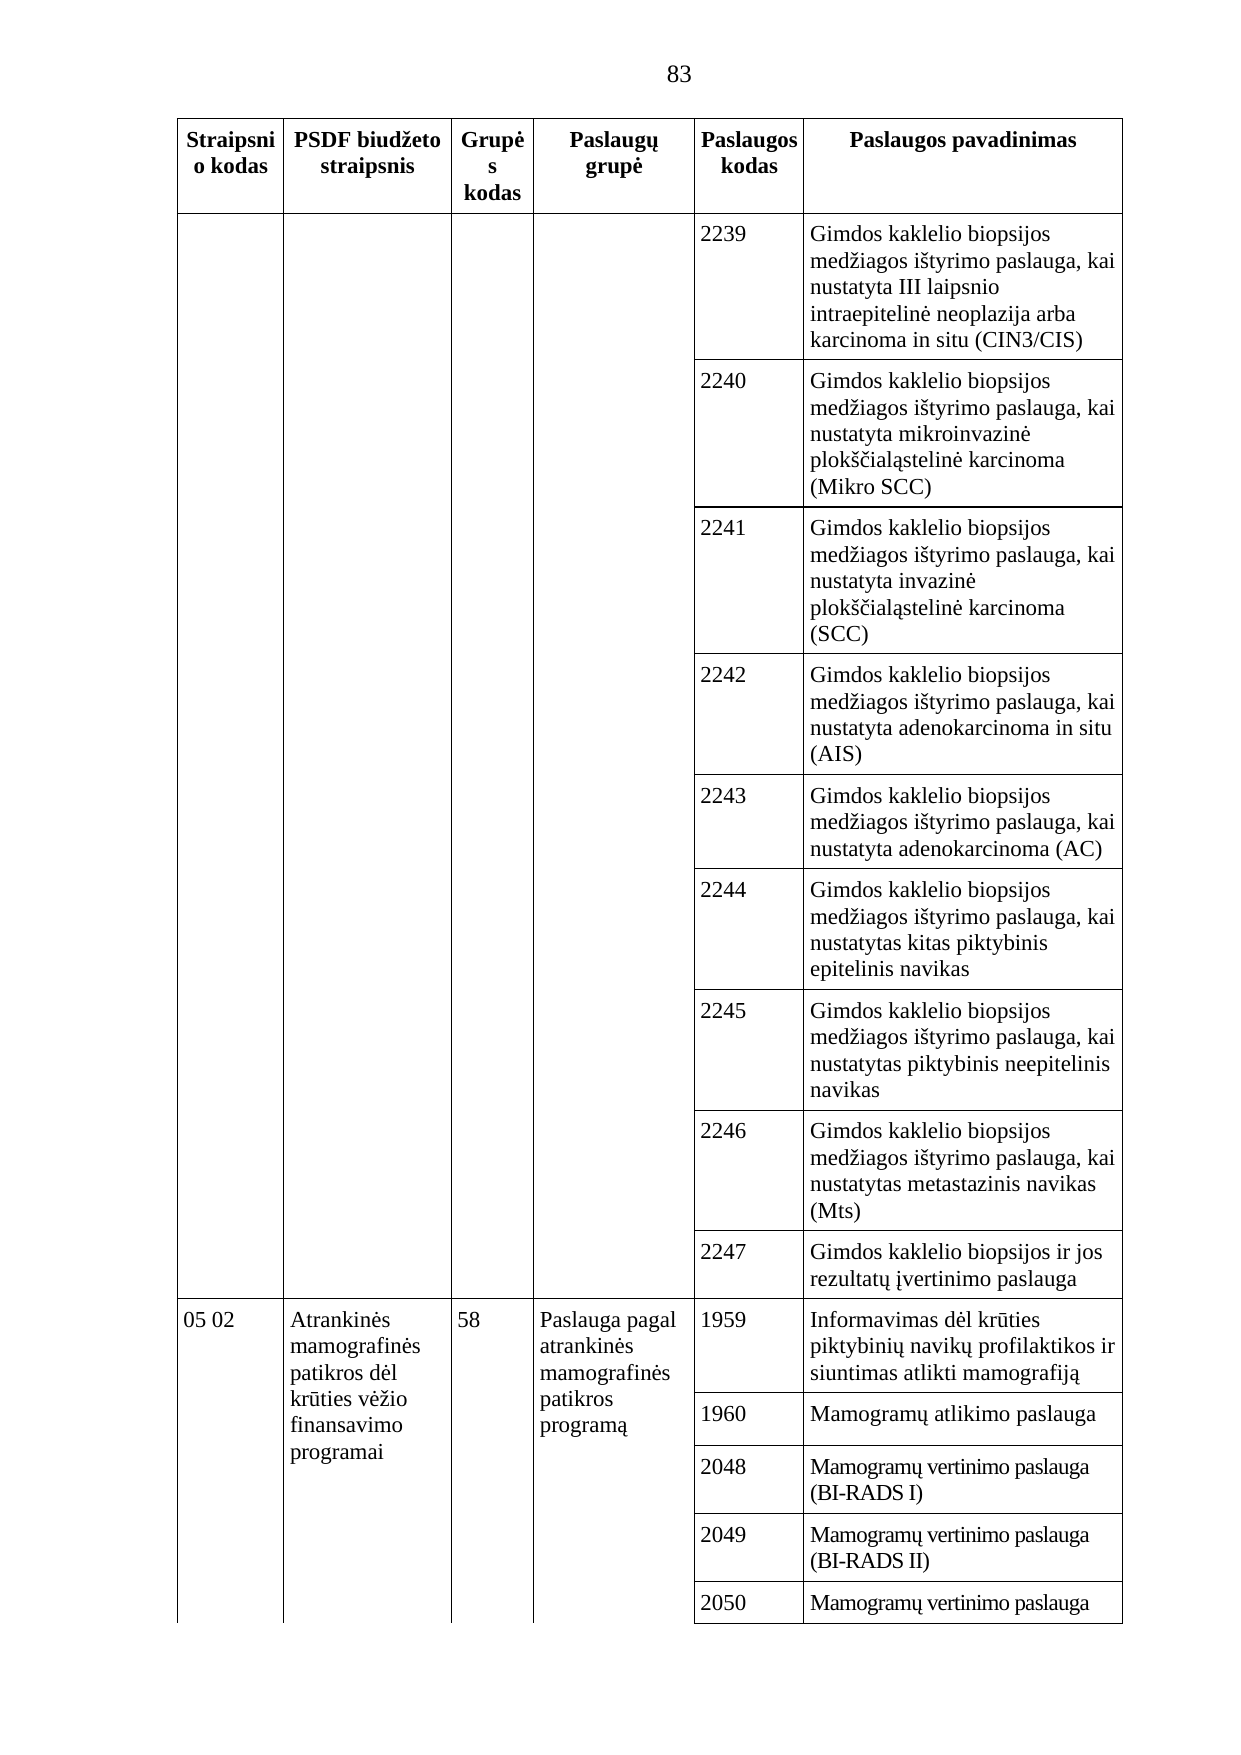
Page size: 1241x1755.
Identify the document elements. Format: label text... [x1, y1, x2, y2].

table_cell [452, 214, 533, 359]
table_cell Gimdos kaklelio biopsijos medžiagos ištyrimo paslauga, kai nustatytas kitas piktybinis epitelinis navikas [804, 869, 1122, 989]
table_cell Gimdos kaklelio biopsijos medžiagos ištyrimo paslauga, kai nustatyta mikroinvazinė plokščialąstelinė karcinoma (Mikro SCC) [804, 360, 1122, 506]
table_cell [452, 653, 533, 774]
table_cell 2244 [695, 869, 803, 989]
table_cell Gimdos kaklelio biopsijos medžiagos ištyrimo paslauga, kai nustatyta adenokarcinoma in situ (AIS) [804, 654, 1122, 774]
table_cell 1960 [695, 1393, 803, 1445]
table_cell [178, 1445, 283, 1513]
table_cell [452, 1110, 533, 1230]
table_cell [178, 1110, 283, 1230]
table_cell [452, 989, 533, 1109]
table_cell 2241 [695, 508, 803, 653]
table_cell 58 [452, 1299, 533, 1392]
table_cell [534, 868, 694, 989]
table_cell [178, 1230, 283, 1298]
table_cell [534, 653, 694, 774]
table_cell [178, 506, 283, 653]
table_cell [284, 1581, 451, 1622]
table_cell [284, 359, 451, 506]
table_header PSDF biudžeto straipsnis [284, 119, 451, 212]
table_cell 2246 [695, 1111, 803, 1230]
table_cell [452, 1581, 533, 1622]
table_cell [284, 1230, 451, 1298]
table_cell [284, 989, 451, 1109]
table_cell [534, 989, 694, 1109]
table_cell [178, 1513, 283, 1581]
table_cell [452, 1392, 533, 1445]
table_cell [534, 359, 694, 506]
table_header Straipsnio kodas [178, 119, 283, 212]
table_cell [452, 506, 533, 653]
table_cell [284, 774, 451, 868]
table_cell Mamogramų atlikimo paslauga [804, 1393, 1122, 1445]
table_cell 05 02 [178, 1299, 283, 1392]
table_cell [178, 653, 283, 774]
table_cell [534, 774, 694, 868]
table_cell [452, 359, 533, 506]
table_cell [452, 1445, 533, 1513]
table_cell Atrankinės mamografinės patikros dėl krūties vėžio finansavimo programai [284, 1299, 451, 1513]
table_cell [178, 989, 283, 1109]
table_cell 2242 [695, 654, 803, 774]
table_header Paslaugos kodas [695, 119, 803, 212]
table_cell [534, 1110, 694, 1230]
table_cell [534, 1513, 694, 1581]
table_cell Mamogramų vertinimo paslauga (BI-RADS II) [804, 1514, 1122, 1581]
table_cell [534, 506, 694, 653]
table_cell [284, 1513, 451, 1581]
table_cell 2243 [695, 775, 803, 868]
table_cell [178, 359, 283, 506]
table_cell [178, 1392, 283, 1445]
table_header Grupės kodas [452, 119, 533, 212]
table_cell [178, 774, 283, 868]
table_cell Mamogramų vertinimo paslauga [804, 1582, 1122, 1622]
table_cell [452, 868, 533, 989]
table_cell Gimdos kaklelio biopsijos medžiagos ištyrimo paslauga, kai nustatytas metastazinis navikas (Mts) [804, 1111, 1122, 1230]
table_cell [178, 214, 283, 359]
table_cell Mamogramų vertinimo paslauga (BI-RADS I) [804, 1446, 1122, 1513]
table_cell Gimdos kaklelio biopsijos medžiagos ištyrimo paslauga, kai nustatyta invazinė plokščialąstelinė karcinoma (SCC) [804, 508, 1122, 653]
table_cell Gimdos kaklelio biopsijos medžiagos ištyrimo paslauga, kai nustatyta adenokarcinoma (AC) [804, 775, 1122, 868]
table_cell [284, 653, 451, 774]
table_cell 2048 [695, 1446, 803, 1513]
table_cell [452, 1230, 533, 1298]
table_cell 2239 [695, 214, 803, 359]
table_cell Gimdos kaklelio biopsijos medžiagos ištyrimo paslauga, kai nustatyta III laipsnio intraepitelinė neoplazija arba karcinoma in situ (CIN3/CIS) [804, 214, 1122, 359]
table_cell 2240 [695, 360, 803, 506]
table_cell [534, 1230, 694, 1298]
table_cell [534, 1445, 694, 1513]
table_cell [534, 1581, 694, 1622]
table_cell [178, 1581, 283, 1622]
table_cell Gimdos kaklelio biopsijos ir jos rezultatų įvertinimo paslauga [804, 1231, 1122, 1298]
table_cell Informavimas dėl krūties piktybinių navikų profilaktikos ir siuntimas atlikti mamografiją [804, 1299, 1122, 1392]
table_cell [178, 868, 283, 989]
table_cell [284, 506, 451, 653]
table_cell 2049 [695, 1514, 803, 1581]
table_header Paslaugų grupė [534, 119, 694, 212]
table_cell [452, 774, 533, 868]
table_header Paslaugos pavadinimas [804, 119, 1122, 212]
table_cell [452, 1513, 533, 1581]
table_cell [534, 214, 694, 359]
table_cell 2245 [695, 990, 803, 1109]
table_cell 2050 [695, 1582, 803, 1622]
table_cell Gimdos kaklelio biopsijos medžiagos ištyrimo paslauga, kai nustatytas piktybinis neepitelinis navikas [804, 990, 1122, 1109]
table_cell [284, 1110, 451, 1230]
table_cell 1959 [695, 1299, 803, 1392]
table_cell 2247 [695, 1231, 803, 1298]
table_cell [284, 214, 451, 359]
table_cell Paslauga pagal atrankinės mamografinės patikros programą [534, 1299, 694, 1445]
table_cell [284, 868, 451, 989]
